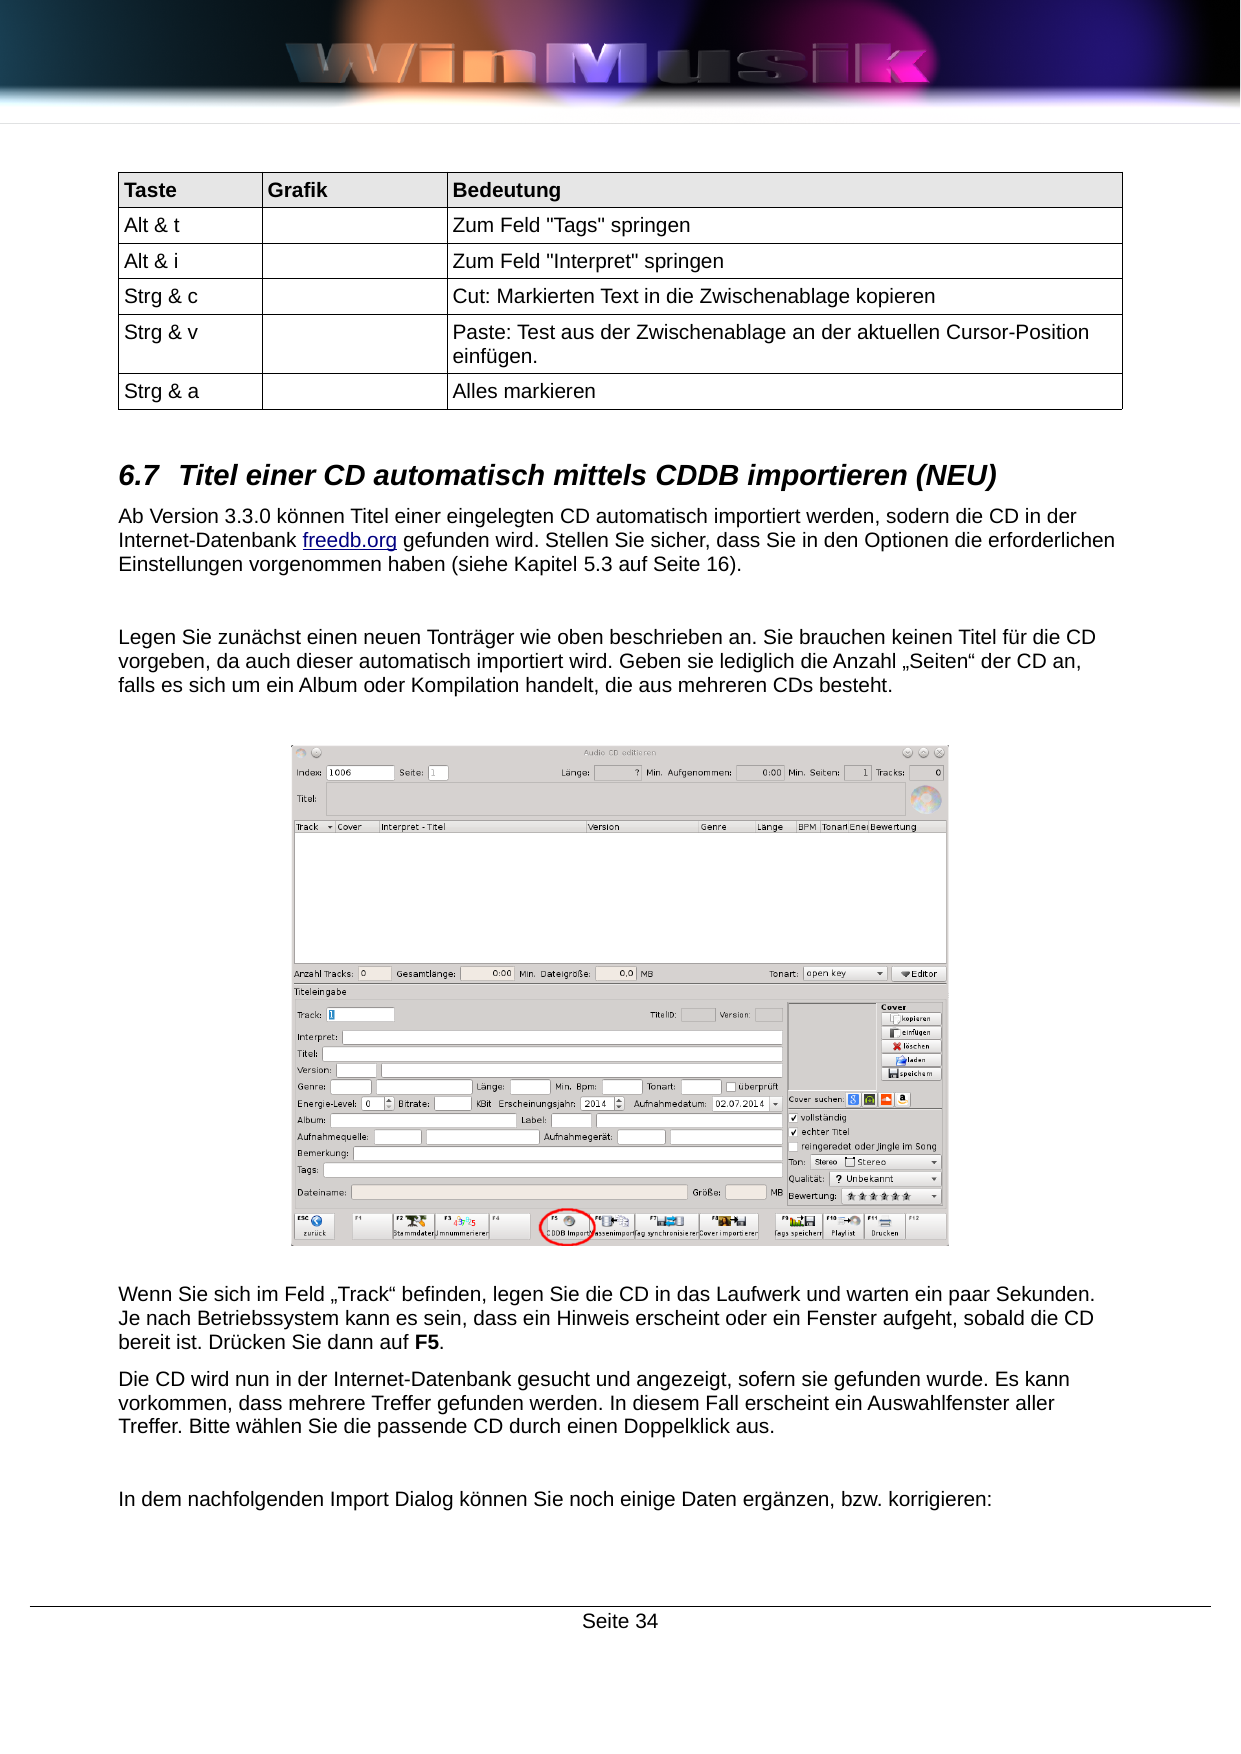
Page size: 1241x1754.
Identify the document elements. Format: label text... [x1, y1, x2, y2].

table_cell Zum Feld "Tags" springen [448, 208, 1122, 243]
table_cell [263, 279, 447, 314]
table_cell Paste: Test aus der Zwischenablage an der aktuellen Cursor-Position einfügen. [448, 315, 1122, 373]
text Legen Sie zunächst einen neuen Tonträger wie oben beschrieben an. Sie brauchen keinen Titel für die CD vorgeben, da auch dieser automatisch importiert wird. Geben sie lediglich die Anzahl „Seiten“ der CD an, falls es sich um ein Album oder Kompilation handelt, die aus mehreren CDs besteht. [118, 624, 1122, 696]
table_cell Alles markieren [448, 374, 1122, 409]
table_cell Alt & i [119, 244, 262, 278]
table_cell [263, 244, 447, 278]
text Ab Version 3.3.0 können Titel einer eingelegten CD automatisch importiert werden, sodern die CD in der Internet-Datenbank freedb.org gefunden wird. Stellen Sie sicher, dass Sie in den Optionen die erforderlichen Einstellungen vorgenommen haben (siehe Kapitel 5.3 auf Seite 16). [118, 504, 1122, 576]
table_header Taste [119, 173, 262, 207]
table_cell Cut: Markierten Text in die Zwischenablage kopieren [448, 279, 1122, 314]
table_cell Strg & c [119, 279, 262, 314]
text Die CD wird nun in der Internet-Datenbank gesucht und angezeigt, sofern sie gefunden wurde. Es kann vorkommen, dass mehrere Treffer gefunden werden. In diesem Fall erscheint ein Auswahlfenster aller Treffer. Bitte wählen Sie die passende CD durch einen Doppelklick aus. [118, 1366, 1122, 1438]
table_header Bedeutung [448, 173, 1122, 207]
table_cell Alt & t [119, 208, 262, 243]
table_cell Strg & a [119, 374, 262, 409]
text Wenn Sie sich im Feld „Track“ befinden, legen Sie die CD in das Laufwerk und warten ein paar Sekunden. Je nach Betriebssystem kann es sein, dass ein Hinweis erscheint oder ein Fenster aufgeht, sobald die CD bereit ist. Drücken Sie dann auf F5. [118, 1282, 1122, 1354]
table_cell [263, 374, 447, 409]
table_cell [263, 208, 447, 243]
text In dem nachfolgenden Import Dialog können Sie noch einige Daten ergänzen, bzw. korrigieren: [118, 1487, 1122, 1511]
picture [291, 745, 949, 1246]
table_cell [263, 315, 447, 373]
table_cell Zum Feld "Interpret" springen [448, 244, 1122, 278]
table_header Grafik [263, 173, 447, 207]
subtitle Titel einer CD automatisch mittels CDDB importieren (NEU) [118, 458, 1122, 491]
table_cell Strg & v [119, 315, 262, 373]
